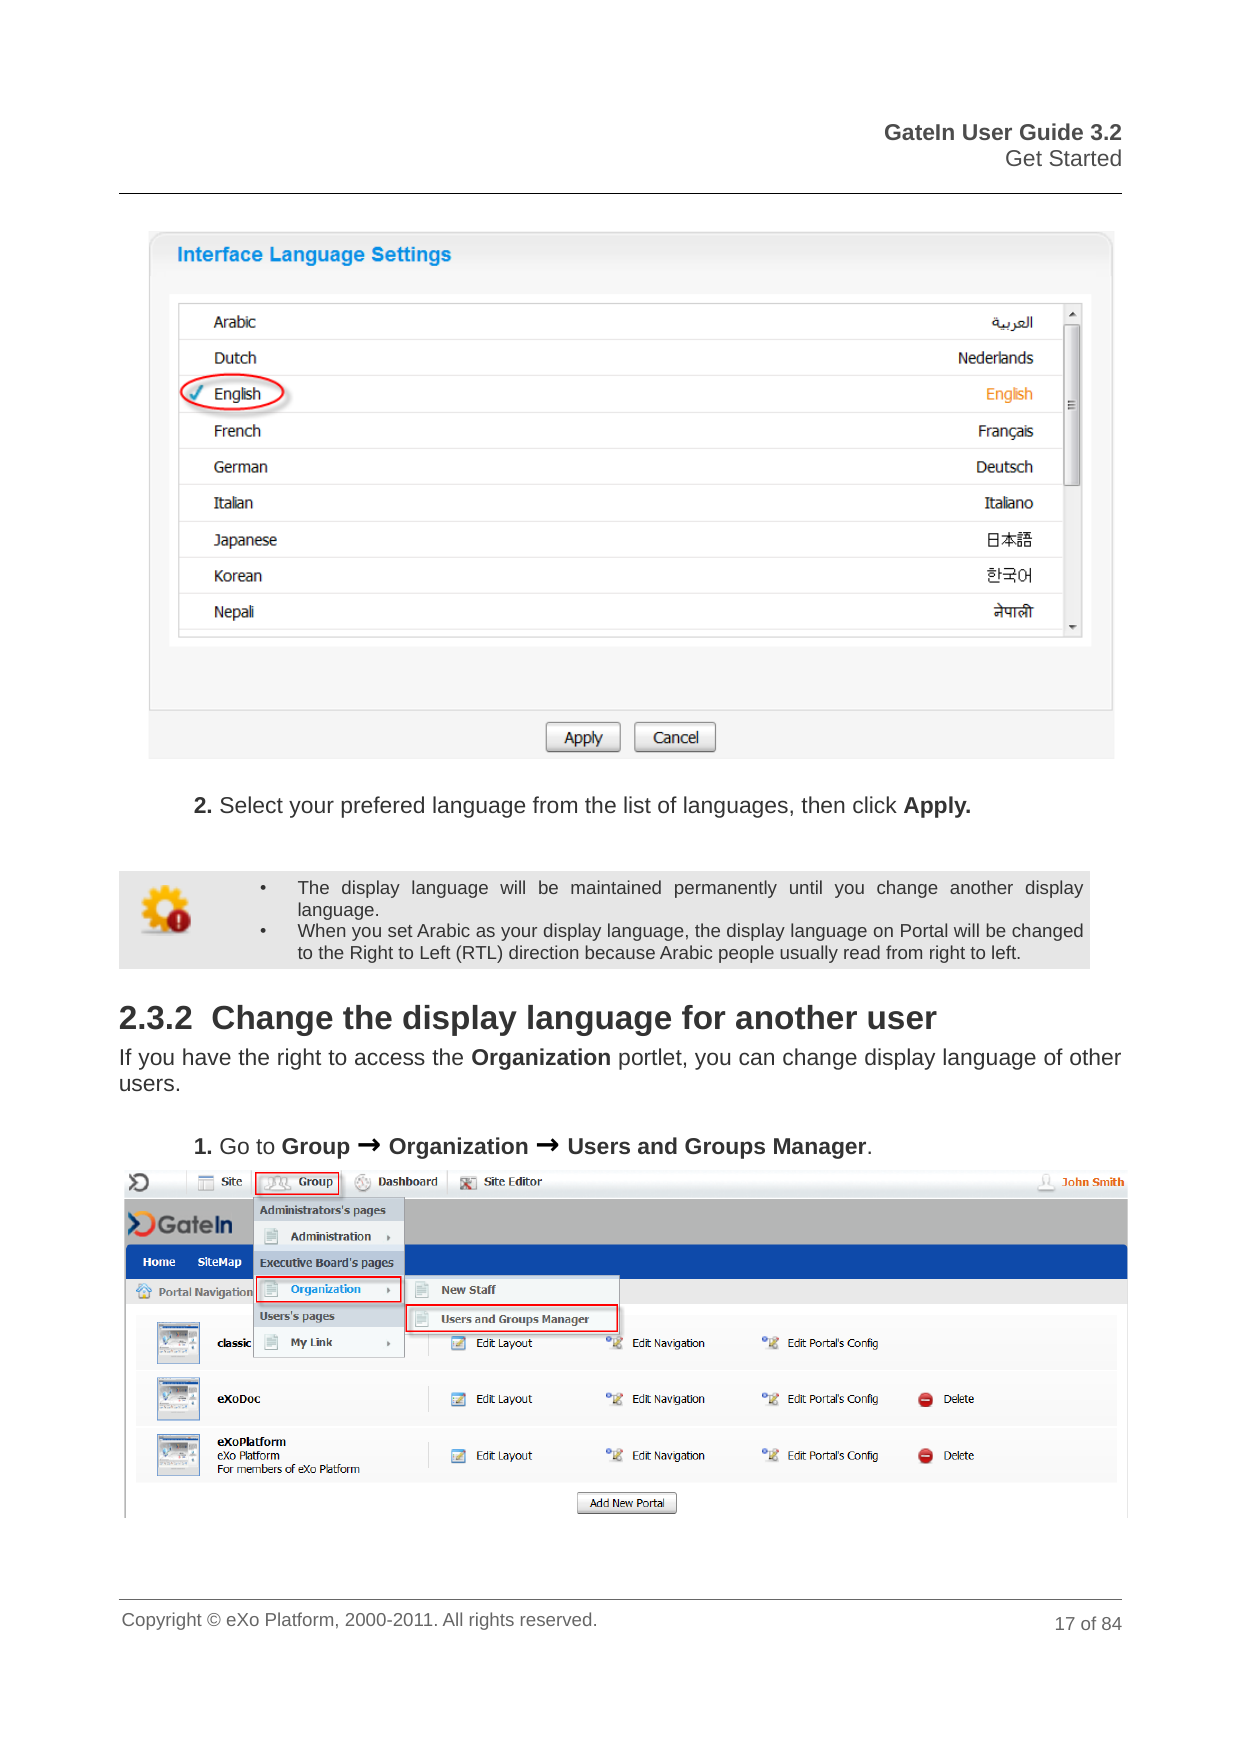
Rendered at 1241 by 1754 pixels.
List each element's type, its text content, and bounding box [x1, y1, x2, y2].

list 2. Select your prefered language from the list of languages, then click Apply. [156, 792, 1122, 818]
list 1. Go to Group → Organization → Users and Groups Manager. [156, 1123, 1122, 1163]
picture [140, 885, 191, 936]
text If you have the right to access the Organization portlet, you can change display language of other users. [118, 1044, 1122, 1097]
subtitle Change the display language for another user [118, 998, 1122, 1036]
picture [148, 231, 1115, 759]
picture [124, 1170, 1128, 1518]
table_header The display language will be maintained permanently until you change another display language. When you set Arabic as your display language, the display language on Portal will be changed to the Right to Left (RTL) direction because Arabic people usually read from right to left. [217, 871, 1090, 969]
table_header [119, 871, 217, 969]
